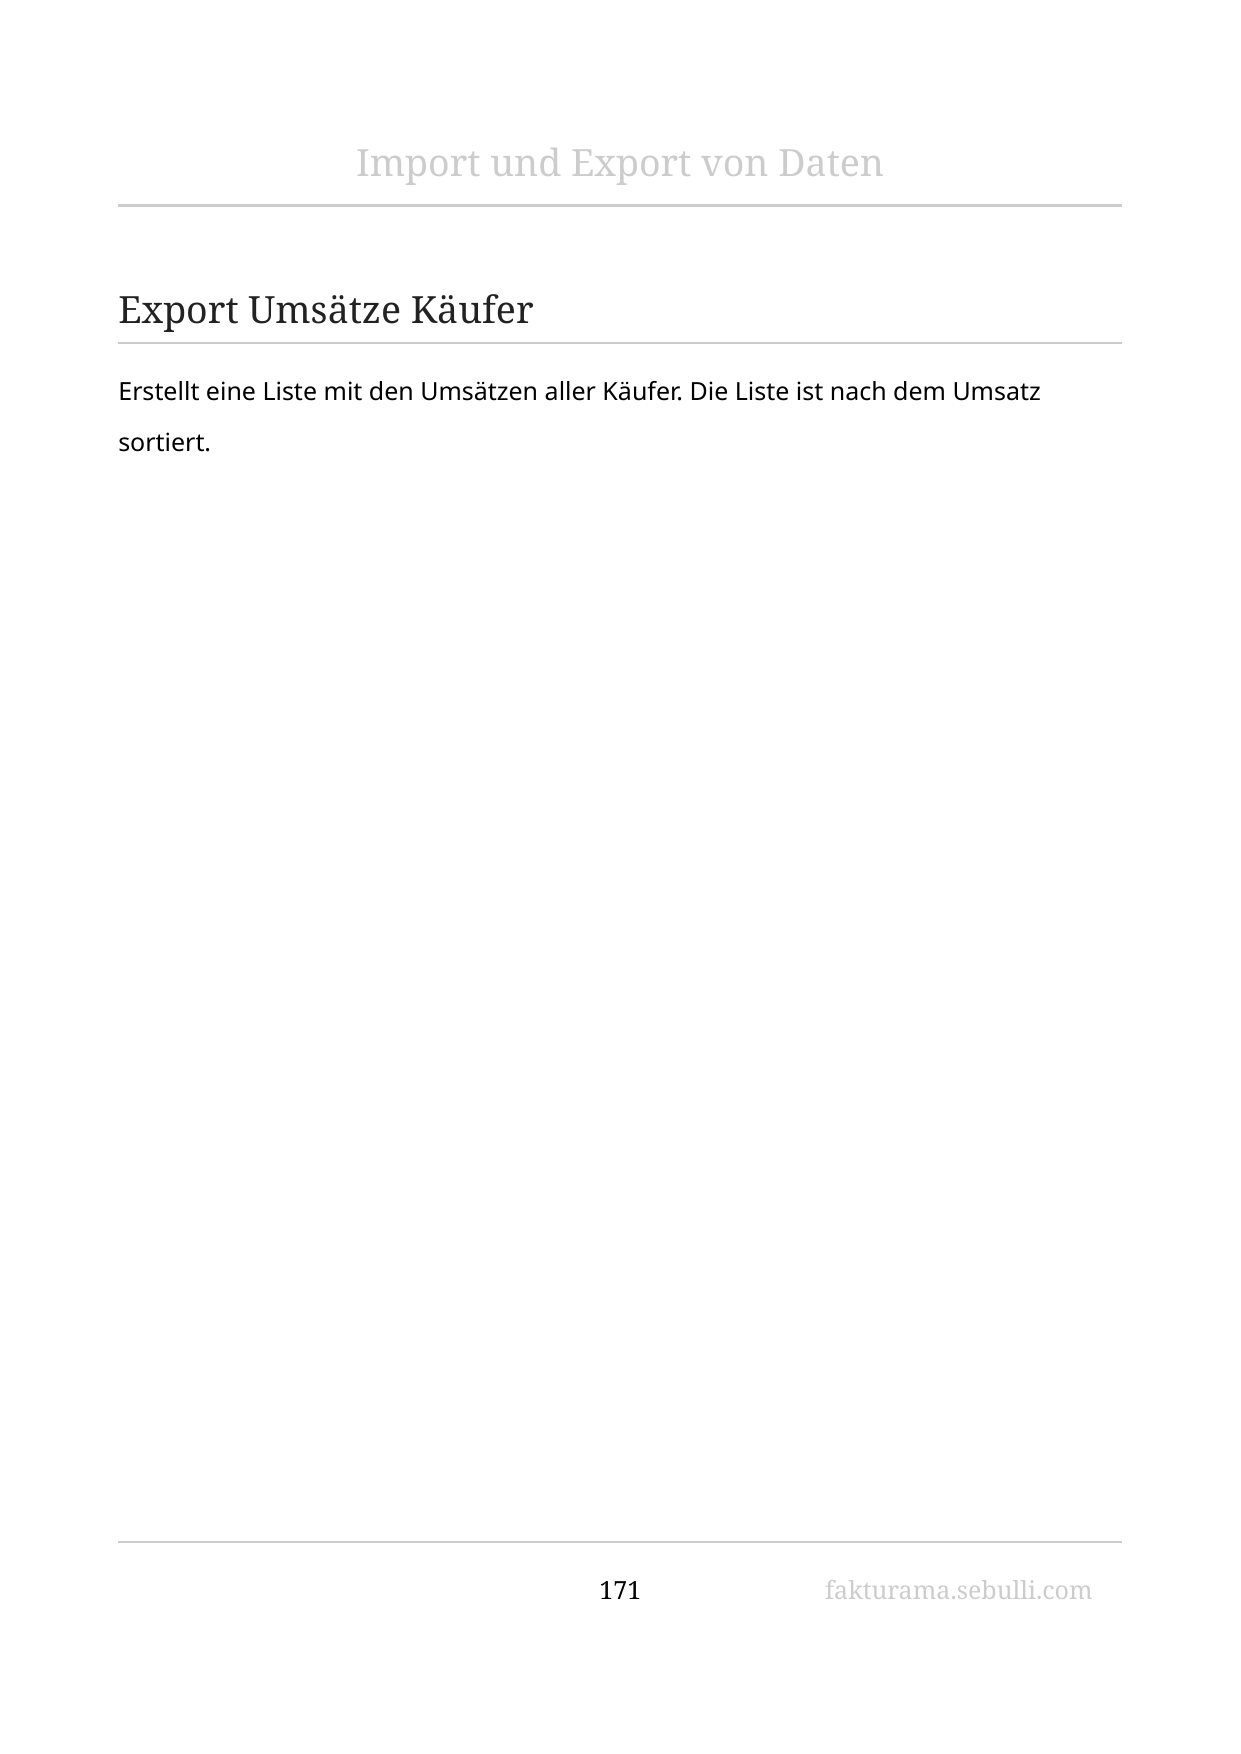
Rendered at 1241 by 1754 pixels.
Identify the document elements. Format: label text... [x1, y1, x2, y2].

subtitle Export Umsätze Käufer [118, 283, 1122, 342]
text Erstellt eine Liste mit den Umsätzen aller Käufer. Die Liste ist nach dem Umsatz sortiert. [118, 373, 1122, 458]
